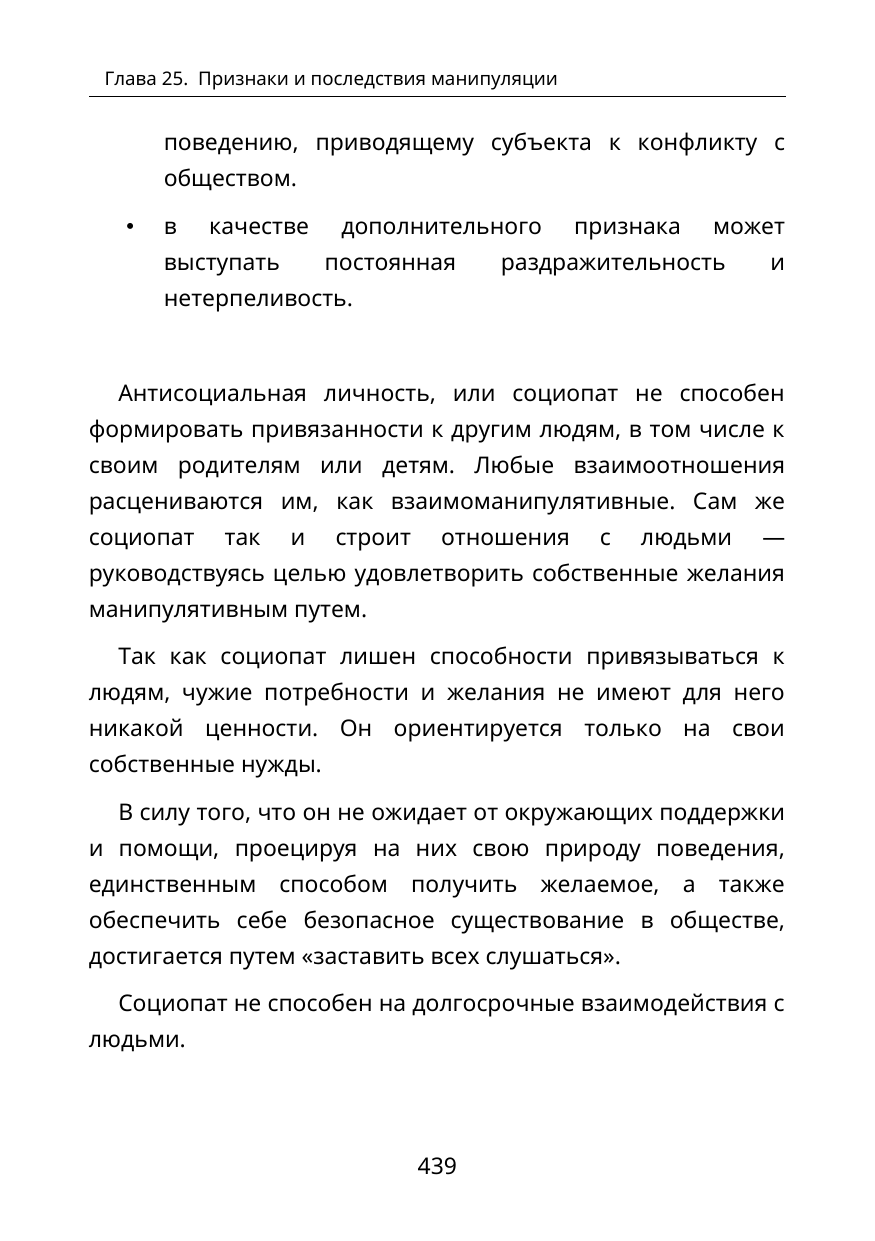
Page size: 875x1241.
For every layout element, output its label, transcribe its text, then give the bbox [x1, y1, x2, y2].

text Так как социопат лишен способности привязываться к людям, чужие потребности и желания не имеют для него никакой ценности. Он ориентируется только на свои собственные нужды. [88, 640, 786, 779]
list в качестве дополнительного признака может выступать постоянная раздражительность и нетерпеливость. [126, 210, 786, 313]
text Социопат не способен на долгосрочные взаимодействия с людьми. [88, 987, 786, 1054]
text В силу того, что он не ожидает от окружающих поддержки и помощи, проецируя на них свою природу поведения, единственным способом получить желаемое, а также обеспечить себе безопасное существование в обществе, достигается путем «заставить всех слушаться». [88, 796, 786, 971]
list поведению, приводящему субъекта к конфликту с обществом. [126, 126, 786, 193]
text Антисоциальная личность, или социопат не способен формировать привязанности к другим людям, в том числе к своим родителям или детям. Любые взаимоотношения расцениваются им, как взаимоманипулятивные. Сам же социопат так и строит отношения с людьми — руководствуясь целью удовлетворить собственные желания манипулятивным путем. [88, 377, 786, 624]
